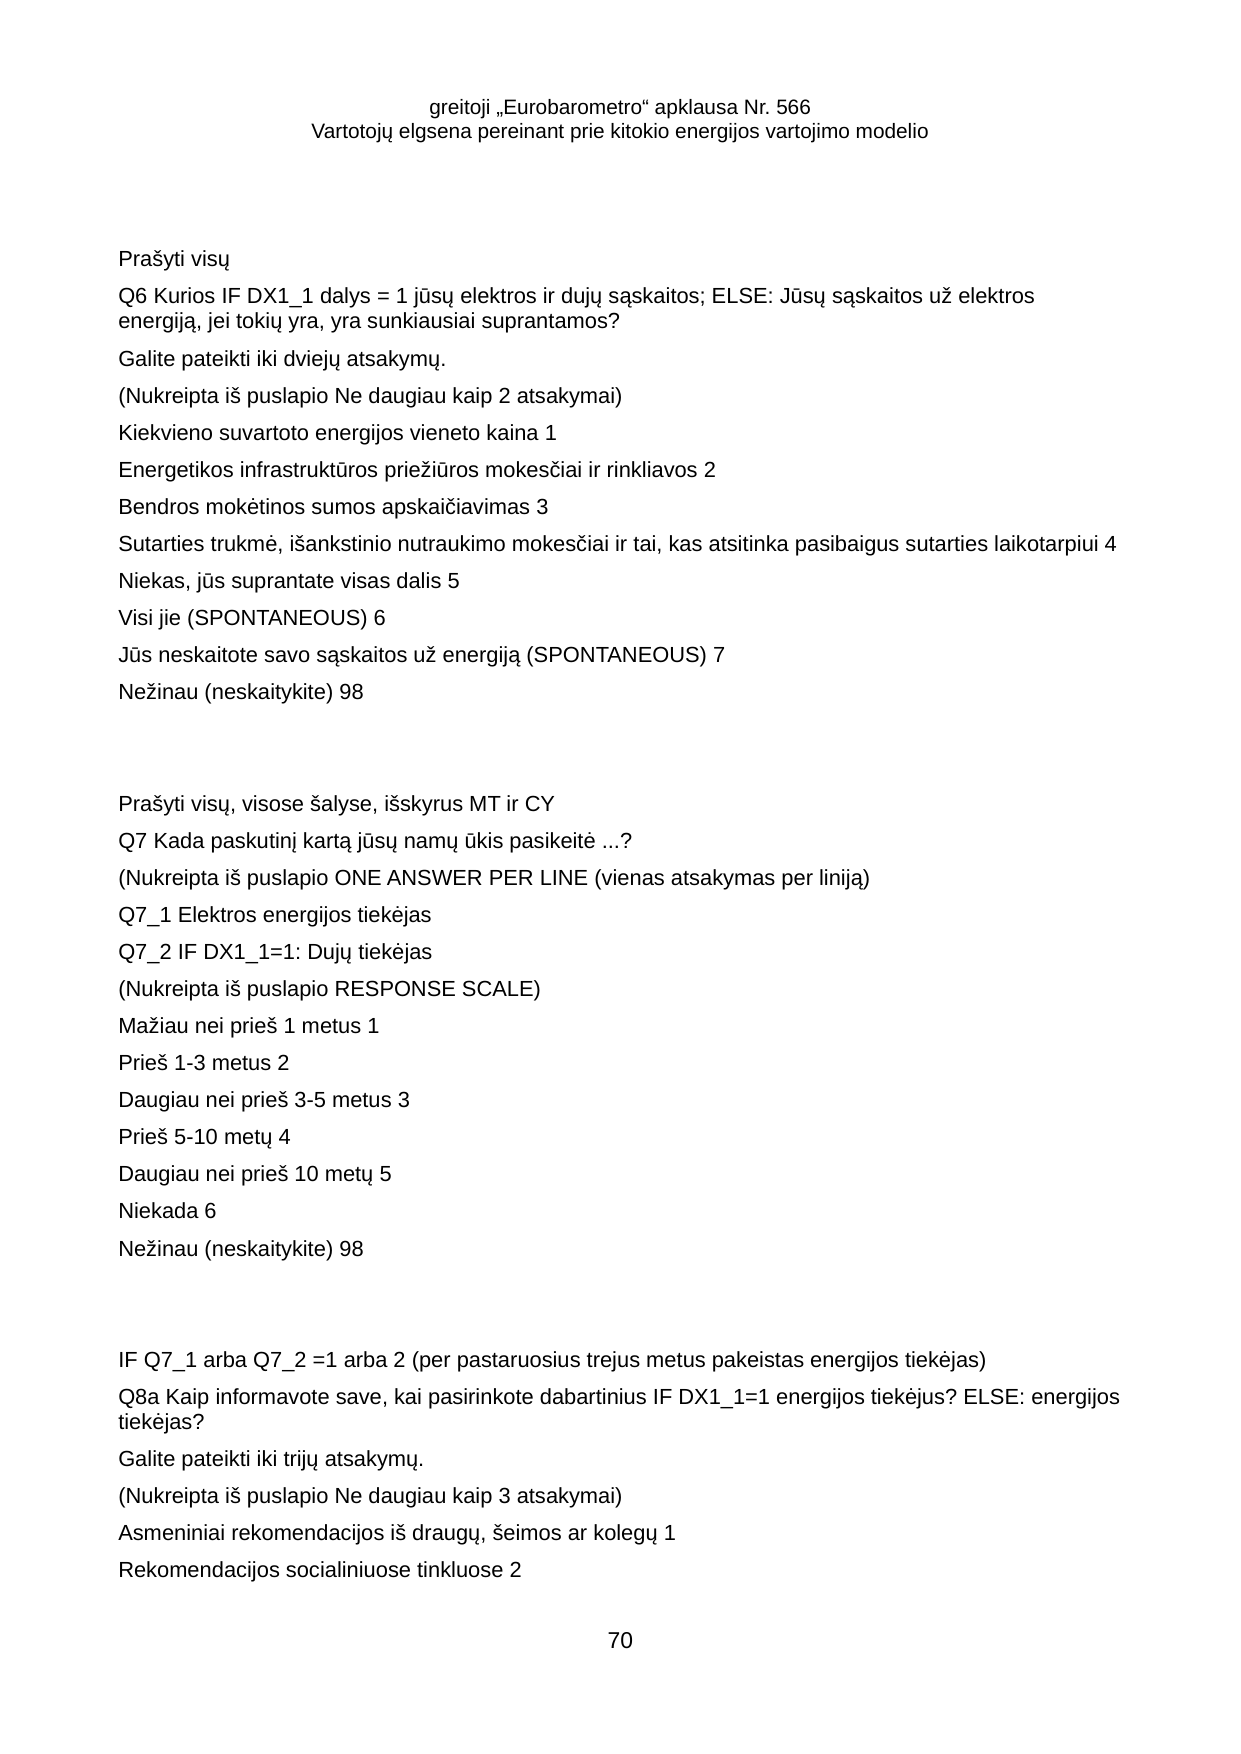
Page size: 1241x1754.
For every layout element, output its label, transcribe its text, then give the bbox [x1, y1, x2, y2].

text Kiekvieno suvartoto energijos vieneto kaina 1 [118, 419, 1122, 445]
text Prašyti visų [118, 246, 1122, 271]
text Galite pateikti iki dviejų atsakymų. [118, 345, 1122, 371]
text Prieš 5-10 metų 4 [118, 1124, 1122, 1149]
text Niekada 6 [118, 1198, 1122, 1223]
text Q7_1 Elektros energijos tiekėjas [118, 902, 1122, 927]
text Visi jie (SPONTANEOUS) 6 [118, 605, 1122, 630]
text Asmeniniai rekomendacijos iš draugų, šeimos ar kolegų 1 [118, 1520, 1122, 1545]
text (Nukreipta iš puslapio Ne daugiau kaip 3 atsakymai) [118, 1483, 1122, 1508]
text Q8a Kaip informavote save, kai pasirinkote dabartinius IF DX1_1=1 energijos tiekėjus? ELSE: energijos tiekėjas? [118, 1384, 1122, 1434]
text Jūs neskaitote savo sąskaitos už energiją (SPONTANEOUS) 7 [118, 642, 1122, 667]
text Q7_2 IF DX1_1=1: Dujų tiekėjas [118, 939, 1122, 964]
text (Nukreipta iš puslapio ONE ANSWER PER LINE (vienas atsakymas per liniją) [118, 864, 1122, 890]
text (Nukreipta iš puslapio Ne daugiau kaip 2 atsakymai) [118, 382, 1122, 408]
text IF Q7_1 arba Q7_2 =1 arba 2 (per pastaruosius trejus metus pakeistas energijos tiekėjas) [118, 1347, 1122, 1372]
text Q6 Kurios IF DX1_1 dalys = 1 jūsų elektros ir dujų sąskaitos; ELSE: Jūsų sąskaitos už elektros energiją, jei tokių yra, yra sunkiausiai suprantamos? [118, 283, 1122, 333]
text (Nukreipta iš puslapio RESPONSE SCALE) [118, 976, 1122, 1001]
text Bendros mokėtinos sumos apskaičiavimas 3 [118, 494, 1122, 519]
text Galite pateikti iki trijų atsakymų. [118, 1446, 1122, 1471]
text Nežinau (neskaitykite) 98 [118, 1235, 1122, 1261]
text Daugiau nei prieš 3-5 metus 3 [118, 1087, 1122, 1112]
text Mažiau nei prieš 1 metus 1 [118, 1013, 1122, 1038]
text Daugiau nei prieš 10 metų 5 [118, 1161, 1122, 1186]
text Prieš 1-3 metus 2 [118, 1050, 1122, 1075]
text Energetikos infrastruktūros priežiūros mokesčiai ir rinkliavos 2 [118, 457, 1122, 482]
text Q7 Kada paskutinį kartą jūsų namų ūkis pasikeitė ...? [118, 827, 1122, 853]
text Nežinau (neskaitykite) 98 [118, 679, 1122, 704]
text Rekomendacijos socialiniuose tinkluose 2 [118, 1557, 1122, 1582]
text Sutarties trukmė, išankstinio nutraukimo mokesčiai ir tai, kas atsitinka pasibaigus sutarties laikotarpiui 4 [118, 531, 1122, 556]
text Prašyti visų, visose šalyse, išskyrus MT ir CY [118, 790, 1122, 816]
text Niekas, jūs suprantate visas dalis 5 [118, 568, 1122, 593]
